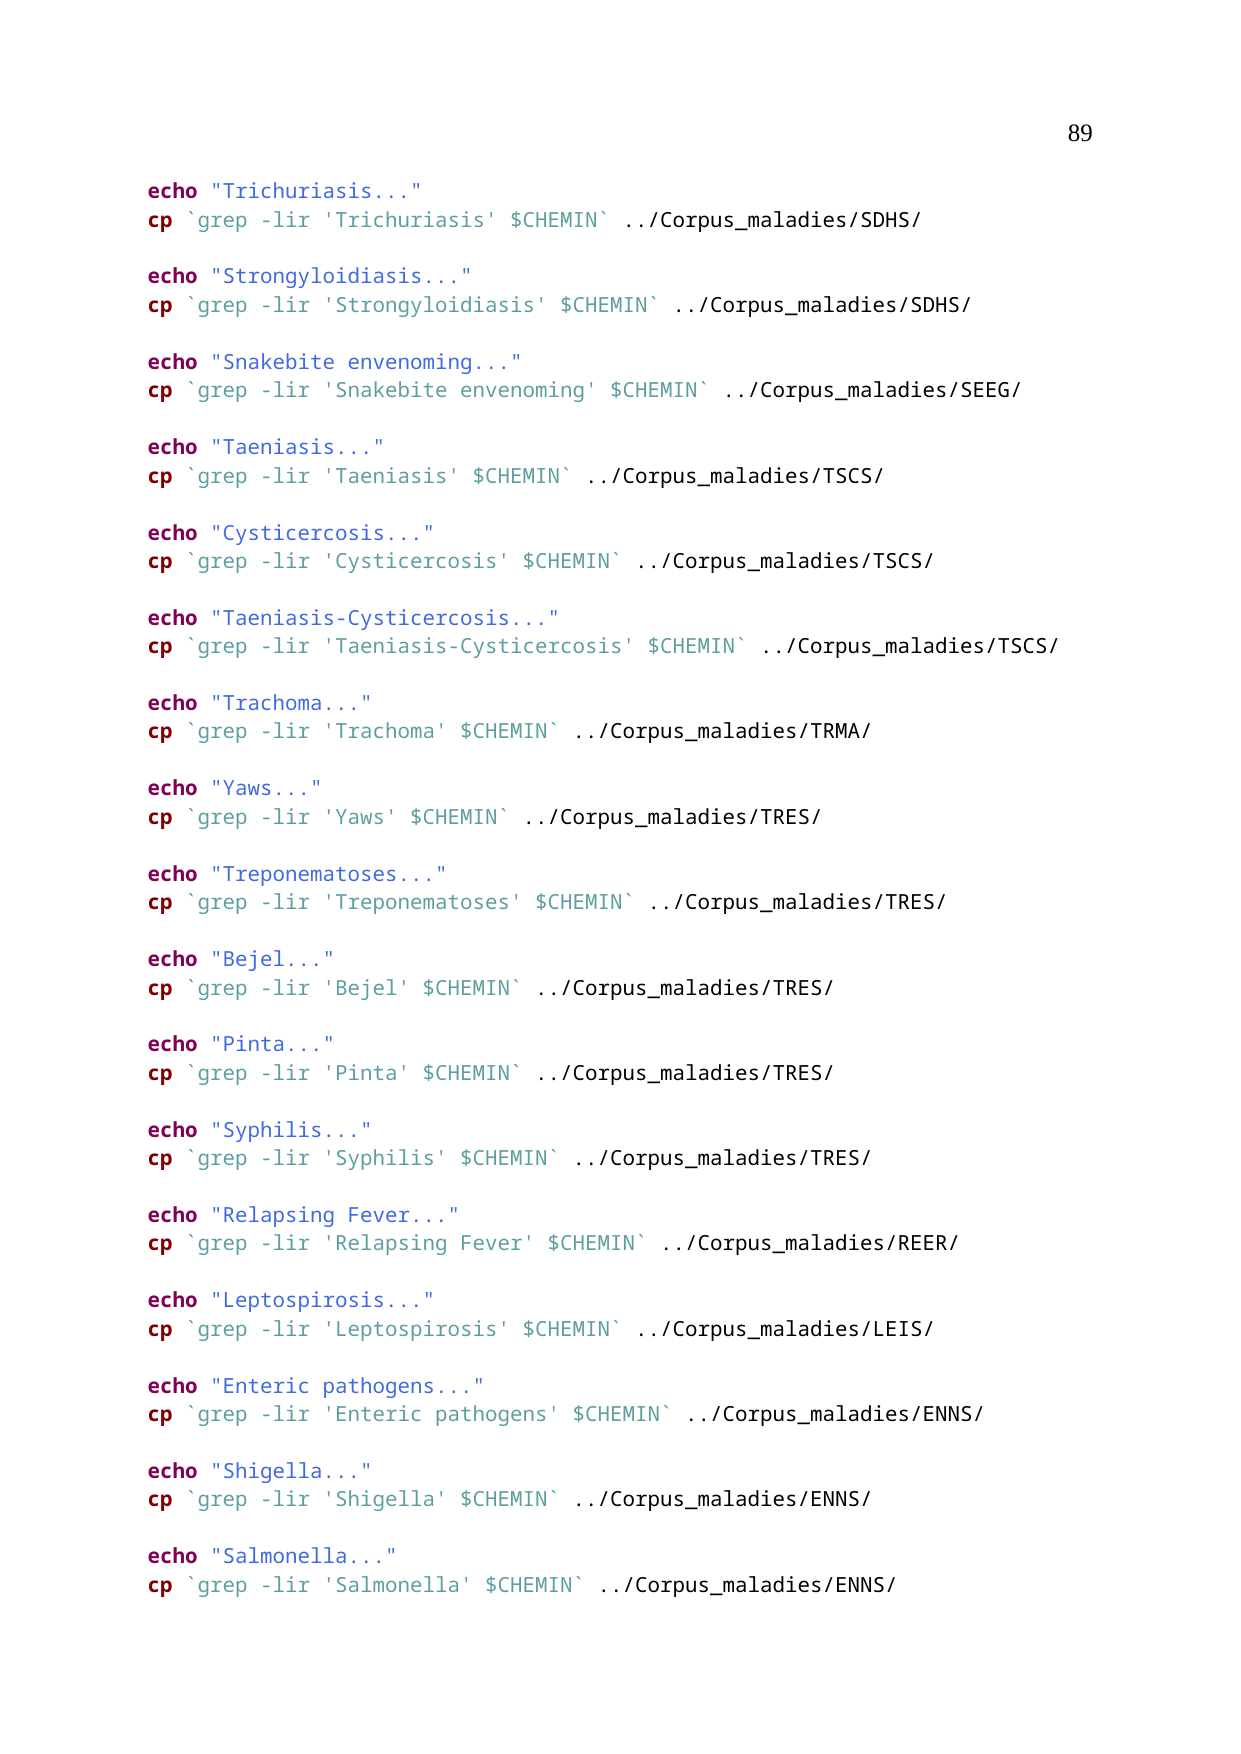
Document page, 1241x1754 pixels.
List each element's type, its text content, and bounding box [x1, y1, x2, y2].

text echo "Bejel..." [147, 944, 1092, 973]
text echo "Shigella..." [147, 1456, 1092, 1484]
text echo "Trichuriasis..." [147, 176, 1092, 205]
text cp `grep -lir 'Shigella' $CHEMIN` ../Corpus_maladies/ENNS/ [147, 1484, 1092, 1513]
text cp `grep -lir 'Yaws' $CHEMIN` ../Corpus_maladies/TRES/ [147, 802, 1092, 830]
text echo "Leptospirosis..." [147, 1285, 1092, 1314]
text echo "Taeniasis..." [147, 432, 1092, 461]
text cp `grep -lir 'Taeniasis-Cysticercosis' $CHEMIN` ../Corpus_maladies/TSCS/ [147, 631, 1092, 660]
text cp `grep -lir 'Snakebite envenoming' $CHEMIN` ../Corpus_maladies/SEEG/ [147, 375, 1092, 404]
text echo "Taeniasis-Cysticercosis..." [147, 603, 1092, 631]
text cp `grep -lir 'Treponematoses' $CHEMIN` ../Corpus_maladies/TRES/ [147, 887, 1092, 916]
text echo "Syphilis..." [147, 1115, 1092, 1143]
text echo "Treponematoses..." [147, 859, 1092, 887]
text cp `grep -lir 'Leptospirosis' $CHEMIN` ../Corpus_maladies/LEIS/ [147, 1314, 1092, 1342]
text echo "Enteric pathogens..." [147, 1371, 1092, 1399]
text cp `grep -lir 'Strongyloidiasis' $CHEMIN` ../Corpus_maladies/SDHS/ [147, 290, 1092, 318]
text echo "Pinta..." [147, 1029, 1092, 1058]
text echo "Snakebite envenoming..." [147, 347, 1092, 375]
text echo "Strongyloidiasis..." [147, 262, 1092, 290]
text cp `grep -lir 'Pinta' $CHEMIN` ../Corpus_maladies/TRES/ [147, 1058, 1092, 1086]
text cp `grep -lir 'Bejel' $CHEMIN` ../Corpus_maladies/TRES/ [147, 973, 1092, 1001]
text cp `grep -lir 'Syphilis' $CHEMIN` ../Corpus_maladies/TRES/ [147, 1143, 1092, 1172]
text cp `grep -lir 'Cysticercosis' $CHEMIN` ../Corpus_maladies/TSCS/ [147, 546, 1092, 574]
text cp `grep -lir 'Salmonella' $CHEMIN` ../Corpus_maladies/ENNS/ [147, 1570, 1092, 1598]
text cp `grep -lir 'Enteric pathogens' $CHEMIN` ../Corpus_maladies/ENNS/ [147, 1399, 1092, 1428]
text echo "Relapsing Fever..." [147, 1200, 1092, 1228]
text cp `grep -lir 'Taeniasis' $CHEMIN` ../Corpus_maladies/TSCS/ [147, 461, 1092, 489]
text cp `grep -lir 'Relapsing Fever' $CHEMIN` ../Corpus_maladies/REER/ [147, 1228, 1092, 1257]
text echo "Yaws..." [147, 773, 1092, 802]
text echo "Cysticercosis..." [147, 518, 1092, 546]
text echo "Trachoma..." [147, 688, 1092, 717]
text cp `grep -lir 'Trachoma' $CHEMIN` ../Corpus_maladies/TRMA/ [147, 717, 1092, 745]
text echo "Salmonella..." [147, 1541, 1092, 1570]
text cp `grep -lir 'Trichuriasis' $CHEMIN` ../Corpus_maladies/SDHS/ [147, 205, 1092, 233]
